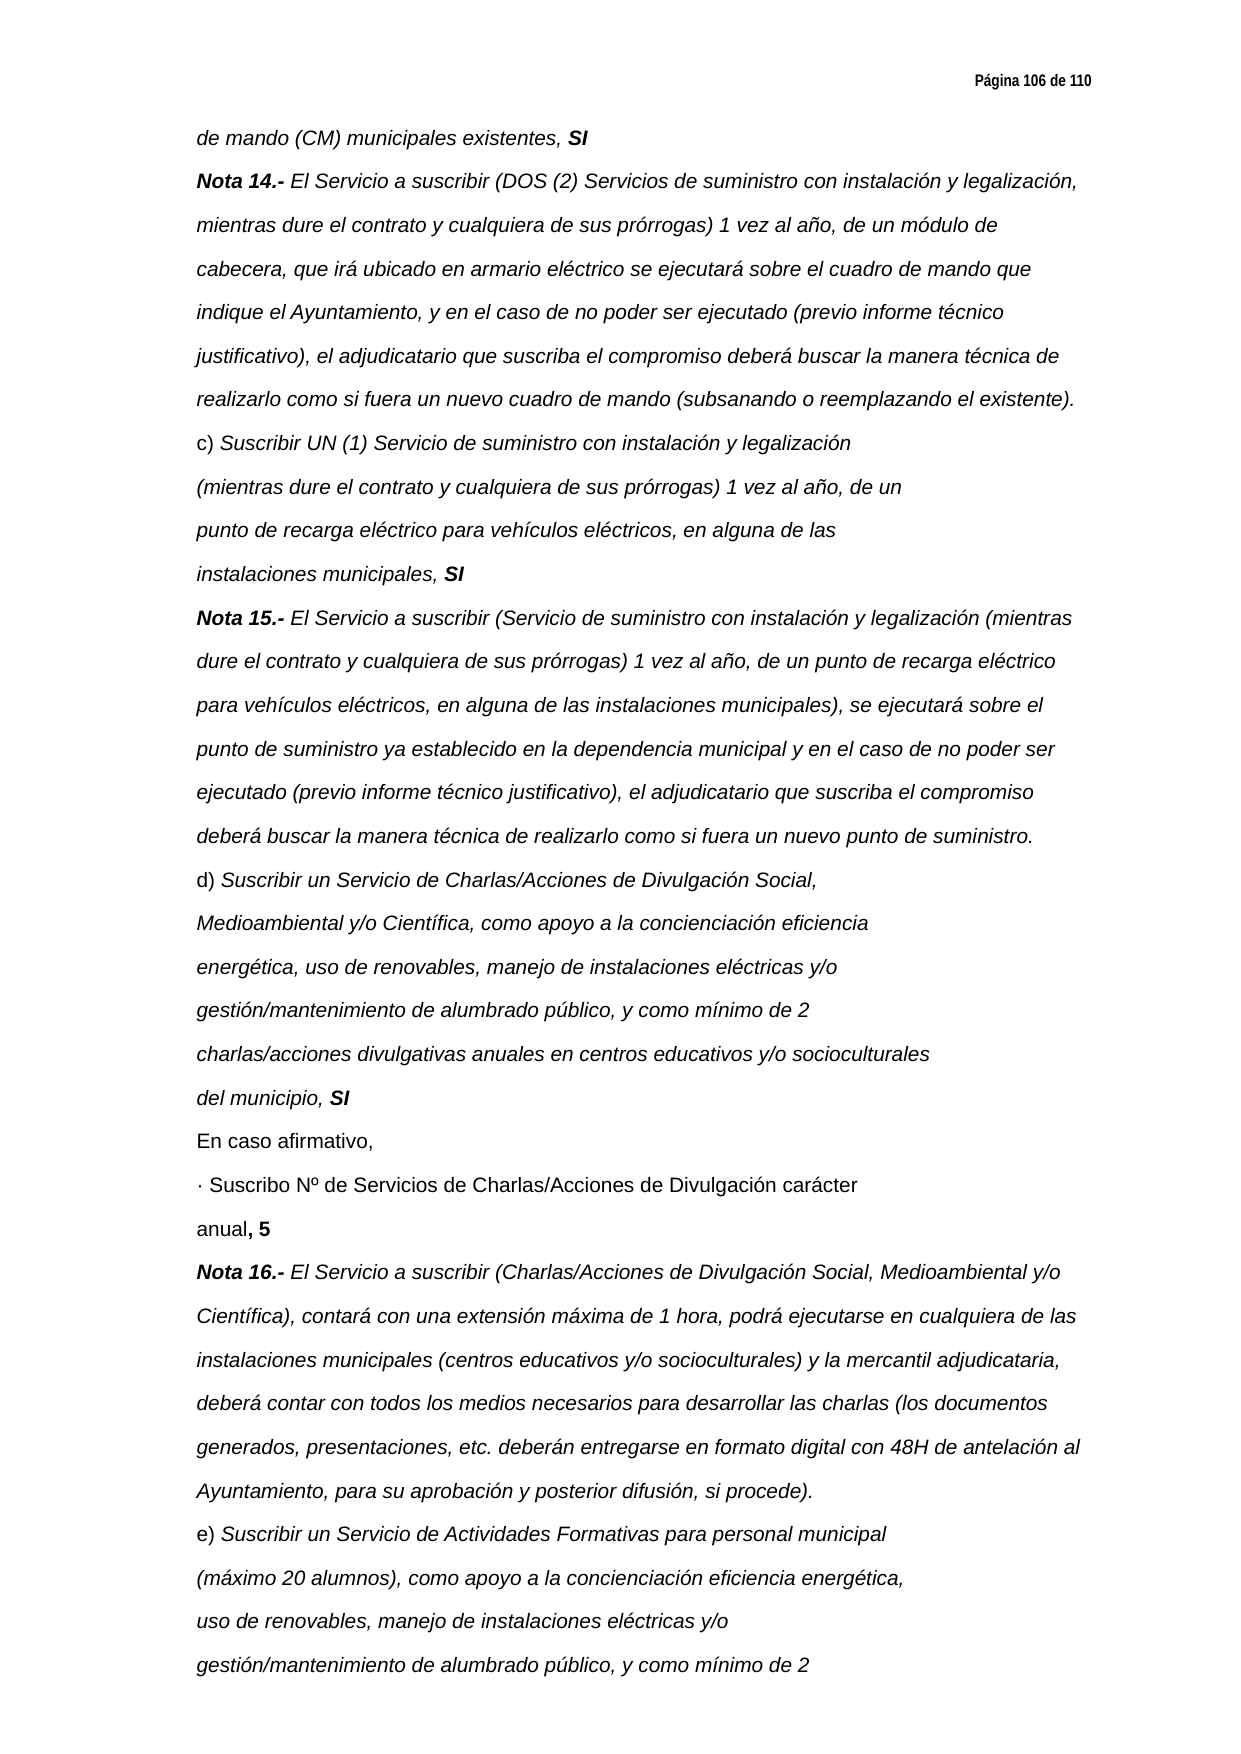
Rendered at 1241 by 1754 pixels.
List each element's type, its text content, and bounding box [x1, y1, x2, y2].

text Científica), contará con una extensión máxima de 1 hora, podrá ejecutarse en cualquiera de las [118, 1298, 1092, 1329]
text Nota 15.- El Servicio a suscribir (Servicio de suministro con instalación y legalización (mientras [118, 600, 1092, 631]
text cabecera, que irá ubicado en armario eléctrico se ejecutará sobre el cuadro de mando que [118, 251, 1092, 282]
text gestión/mantenimiento de alumbrado público, y como mínimo de 2 [118, 993, 1092, 1024]
text anual, 5 [118, 1211, 1092, 1242]
text realizarlo como si fuera un nuevo cuadro de mando (subsanando o reemplazando el existente). [118, 382, 1092, 413]
text deberá buscar la manera técnica de realizarlo como si fuera un nuevo punto de suministro. [118, 818, 1092, 849]
text instalaciones municipales, SI [118, 556, 1092, 587]
text (mientras dure el contrato y cualquiera de sus prórrogas) 1 vez al año, de un [118, 469, 1092, 500]
text gestión/mantenimiento de alumbrado público, y como mínimo de 2 [118, 1647, 1092, 1678]
text (máximo 20 alumnos), como apoyo a la concienciación eficiencia energética, [118, 1560, 1092, 1591]
text Nota 14.- El Servicio a suscribir (DOS (2) Servicios de suministro con instalación y legalización, [118, 163, 1092, 194]
text energética, uso de renovables, manejo de instalaciones eléctricas y/o [118, 949, 1092, 980]
text punto de suministro ya establecido en la dependencia municipal y en el caso de no poder ser [118, 731, 1092, 762]
text justificativo), el adjudicatario que suscriba el compromiso deberá buscar la manera técnica de [118, 338, 1092, 369]
text punto de recarga eléctrico para vehículos eléctricos, en alguna de las [118, 512, 1092, 544]
text de mando (CM) municipales existentes, SI [118, 120, 1092, 151]
text instalaciones municipales (centros educativos y/o socioculturales) y la mercantil adjudicataria, [118, 1342, 1092, 1373]
text ejecutado (previo informe técnico justificativo), el adjudicatario que suscriba el compromiso [118, 774, 1092, 806]
text charlas/acciones divulgativas anuales en centros educativos y/o socioculturales [118, 1036, 1092, 1067]
text del municipio, SI [118, 1080, 1092, 1111]
text c) Suscribir UN (1) Servicio de suministro con instalación y legalización [118, 425, 1092, 456]
text · Suscribo Nº de Servicios de Charlas/Acciones de Divulgación carácter [118, 1167, 1092, 1198]
text Nota 16.- El Servicio a suscribir (Charlas/Acciones de Divulgación Social, Medioambiental y/o [118, 1254, 1092, 1286]
text mientras dure el contrato y cualquiera de sus prórrogas) 1 vez al año, de un módulo de [118, 207, 1092, 238]
text d) Suscribir un Servicio de Charlas/Acciones de Divulgación Social, [118, 862, 1092, 893]
text e) Suscribir un Servicio de Actividades Formativas para personal municipal [118, 1516, 1092, 1547]
text uso de renovables, manejo de instalaciones eléctricas y/o [118, 1604, 1092, 1635]
text En caso afirmativo, [118, 1123, 1092, 1155]
text Medioambiental y/o Científica, como apoyo a la concienciación eficiencia [118, 905, 1092, 936]
text indique el Ayuntamiento, y en el caso de no poder ser ejecutado (previo informe técnico [118, 294, 1092, 325]
text dure el contrato y cualquiera de sus prórrogas) 1 vez al año, de un punto de recarga eléctrico [118, 643, 1092, 674]
text deberá contar con todos los medios necesarios para desarrollar las charlas (los documentos [118, 1385, 1092, 1417]
text Ayuntamiento, para su aprobación y posterior difusión, si procede). [118, 1473, 1092, 1504]
text generados, presentaciones, etc. deberán entregarse en formato digital con 48H de antelación al [118, 1429, 1092, 1460]
text para vehículos eléctricos, en alguna de las instalaciones municipales), se ejecutará sobre el [118, 687, 1092, 718]
